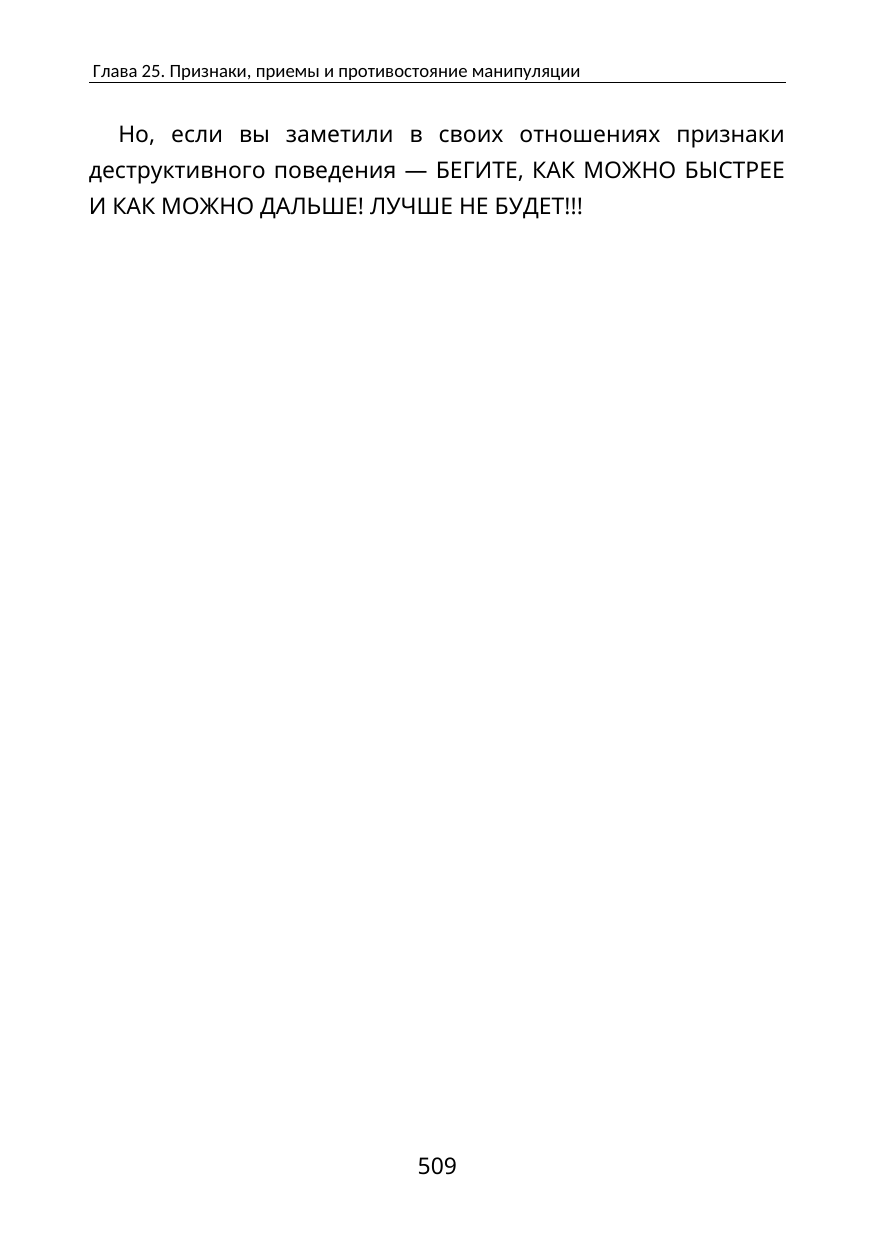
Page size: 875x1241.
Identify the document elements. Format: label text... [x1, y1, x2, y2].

text Но, если вы заметили в своих отношениях признаки деструктивного поведения — БЕГИТЕ, КАК МОЖНО БЫСТРЕЕ И КАК МОЖНО ДАЛЬШЕ! ЛУЧШЕ НЕ БУДЕТ!!! [88, 118, 786, 221]
